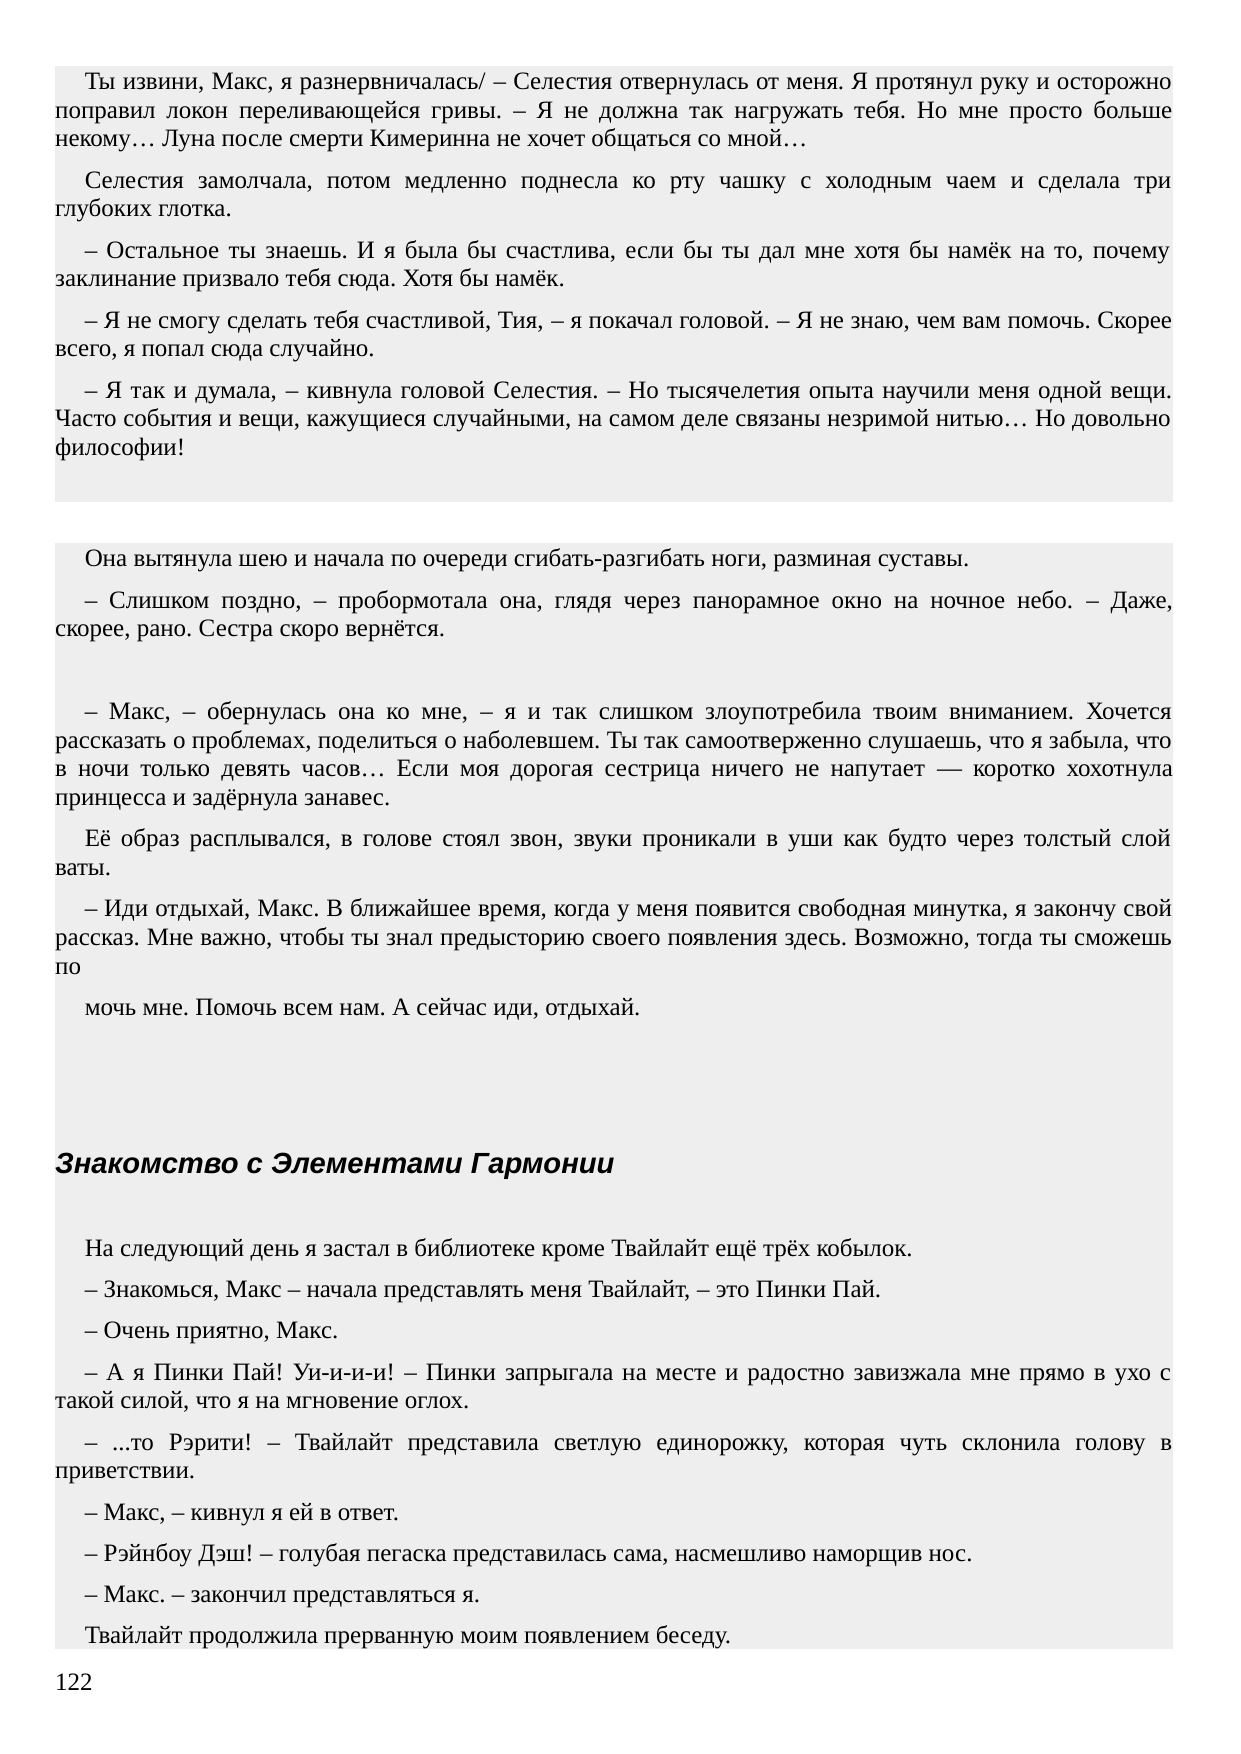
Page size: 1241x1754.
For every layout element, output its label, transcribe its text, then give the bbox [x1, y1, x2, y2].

text – Рэйнбоу Дэш! – голубая пегаска представилась сама, насмешливо наморщив нос. [55, 1538, 1173, 1567]
text Ты извини, Макс, я разнервничалась/ – Селестия отвернулась от меня. Я протянул руку и осторожно поправил локон переливающейся гривы. – Я не должна так нагружать тебя. Но мне просто больше некому… Луна после смерти Кимеринна не хочет общаться со мной… [55, 66, 1173, 152]
text Её образ расплывался, в голове стоял звон, звуки проникали в уши как будто через толстый слой ваты. [55, 823, 1173, 881]
text Она вытянула шею и начала по очереди сгибать-разгибать ноги, разминая суставы. [55, 543, 1173, 572]
text – Макс. – закончил представляться я. [55, 1579, 1173, 1608]
subtitle Знакомство с Элементами Гармонии [55, 1146, 1173, 1179]
text – Остальное ты знаешь. И я была бы счастлива, если бы ты дал мне хотя бы намёк на то, почему заклинание призвало тебя сюда. Хотя бы намёк. [55, 235, 1173, 292]
text Твайлайт продолжила прерванную моим появлением беседу. [55, 1621, 1173, 1649]
text – Иди отдыхай, Макс. В ближайшее время, когда у меня появится свободная минутка, я закончу свой рассказ. Мне важно, чтобы ты знал предысторию своего появления здесь. Возможно, тогда ты сможешь по [55, 893, 1173, 980]
text – Слишком поздно, – пробормотала она, глядя через панорамное окно на ночное небо. – Даже, скорее, рано. Сестра скоро вернётся. [55, 585, 1173, 642]
text – ...то Рэрити! – Твайлайт представила светлую единорожку, которая чуть склонила голову в приветствии. [55, 1427, 1173, 1484]
text – Я так и думала, – кивнула головой Селестия. – Но тысячелетия опыта научили меня одной вещи. Часто события и вещи, кажущиеся случайными, на самом деле связаны незримой нитью… Но довольно философии! [55, 375, 1173, 461]
text мочь мне. Помочь всем нам. А сейчас иди, отдыхай. [55, 992, 1173, 1021]
text – А я Пинки Пай! Уи-и-и-и! – Пинки запрыгала на месте и радостно завизжала мне прямо в ухо с такой силой, что я на мгновение оглох. [55, 1357, 1173, 1414]
text – Знакомься, Макс – начала представлять меня Твайлайт, – это Пинки Пай. [55, 1274, 1173, 1303]
text – Макс, – обернулась она ко мне, – я и так слишком злоупотребила твоим вниманием. Хочется рассказать о проблемах, поделиться о наболевшем. Ты так самоотверженно слушаешь, что я забыла, что в ночи только девять часов… Если моя дорогая сестрица ничего не напутает — коротко хохотнула принцесса и задёрнула занавес. [55, 696, 1173, 811]
text – Я не смогу сделать тебя счастливой, Тия, – я покачал головой. – Я не знаю, чем вам помочь. Скорее всего, я попал сюда случайно. [55, 305, 1173, 362]
text Селестия замолчала, потом медленно поднесла ко рту чашку с холодным чаем и сделала три глубоких глотка. [55, 165, 1173, 222]
text На следующий день я застал в библиотеке кроме Твайлайт ещё трёх кобылок. [55, 1233, 1173, 1262]
text – Очень приятно, Макс. [55, 1316, 1173, 1344]
text – Макс, – кивнул я ей в ответ. [55, 1497, 1173, 1526]
